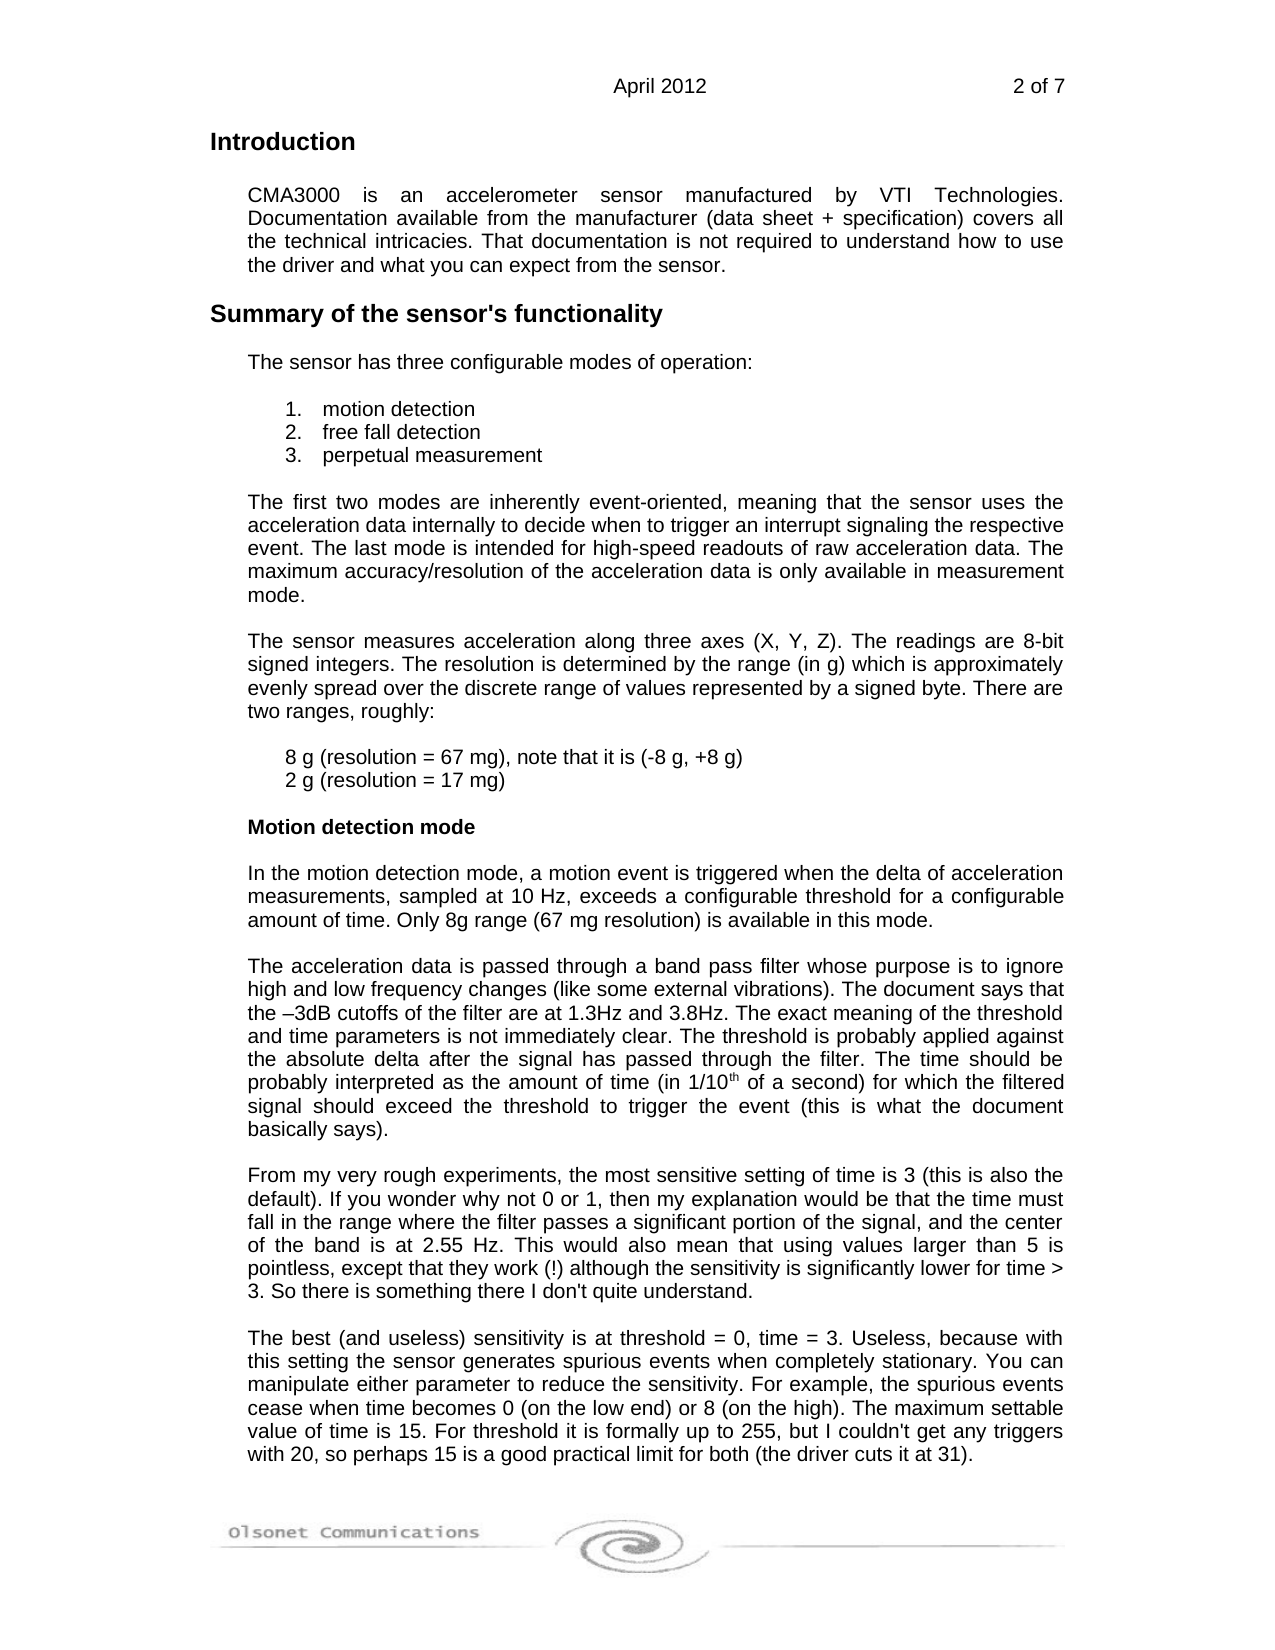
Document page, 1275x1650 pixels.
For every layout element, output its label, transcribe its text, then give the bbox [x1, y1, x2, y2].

list perpetual measurement [285, 444, 1065, 467]
text The acceleration data is passed through a band pass filter whose purpose is to ignore high and low frequency changes (like some external vibrations). The document says that the –3dB cutoffs of the filter are at 1.3Hz and 3.8Hz. The exact meaning of the threshold and time parameters is not immediately clear. The threshold is probably applied against the absolute delta after the signal has passed through the filter. The time should be probably interpreted as the amount of time (in 1/10th of a second) for which the filtered signal should exceed the threshold to trigger the event (this is what the document basically says). [247, 955, 1065, 1141]
subtitle Summary of the sensor's functionality [210, 300, 1065, 328]
text 8 g (resolution = 67 mg), note that it is (-8 g, +8 g) [285, 746, 1065, 769]
list free fall detection [285, 421, 1065, 444]
text In the motion detection mode, a motion event is triggered when the delta of acceleration measurements, sampled at 10 Hz, exceeds a configurable threshold for a configurable amount of time. Only 8g range (67 mg resolution) is available in this mode. [247, 862, 1065, 932]
text The sensor measures acceleration along three axes (X, Y, Z). The readings are 8-bit signed integers. The resolution is determined by the range (in g) which is approximately evenly spread over the discrete range of values represented by a signed byte. There are two ranges, roughly: [247, 629, 1065, 722]
text The first two modes are inherently event-oriented, meaning that the sensor uses the acceleration data internally to decide when to trigger an interrupt signaling the respective event. The last mode is intended for high-speed readouts of raw acceleration data. The maximum accuracy/resolution of the acceleration data is only available in measurement mode. [247, 490, 1065, 606]
text 2 g (resolution = 17 mg) [285, 769, 1065, 792]
text The sensor has three configurable modes of operation: [247, 351, 1065, 374]
list motion detection [285, 397, 1065, 421]
subtitle Introduction [210, 128, 1065, 156]
text From my very rough experiments, the most sensitive setting of time is 3 (this is also the default). If you wonder why not 0 or 1, then my explanation would be that the time must fall in the range where the filter passes a significant portion of the signal, and the center of the band is at 2.55 Hz. This would also mean that using values larger than 5 is pointless, except that they work (!) although the sensitivity is significantly lower for time > 3. So there is something there I don't quite understand. [247, 1164, 1065, 1303]
text CMA3000 is an accelerometer sensor manufactured by VTI Technologies. Documentation available from the manufacturer (data sheet + specification) covers all the technical intricacies. That documentation is not required to understand how to use the driver and what you can expect from the sensor. [247, 183, 1065, 276]
picture [210, 1504, 1065, 1596]
subtitle Motion detection mode [247, 815, 1065, 839]
text The best (and useless) sensitivity is at threshold = 0, time = 3. Useless, because with this setting the sensor generates spurious events when completely stationary. You can manipulate either parameter to reduce the sensitivity. For example, the spurious events cease when time becomes 0 (on the low end) or 8 (on the high). The maximum settable value of time is 15. For threshold it is formally up to 255, but I couldn't get any triggers with 20, so perhaps 15 is a good practical limit for both (the driver cuts it at 31). [247, 1326, 1065, 1466]
